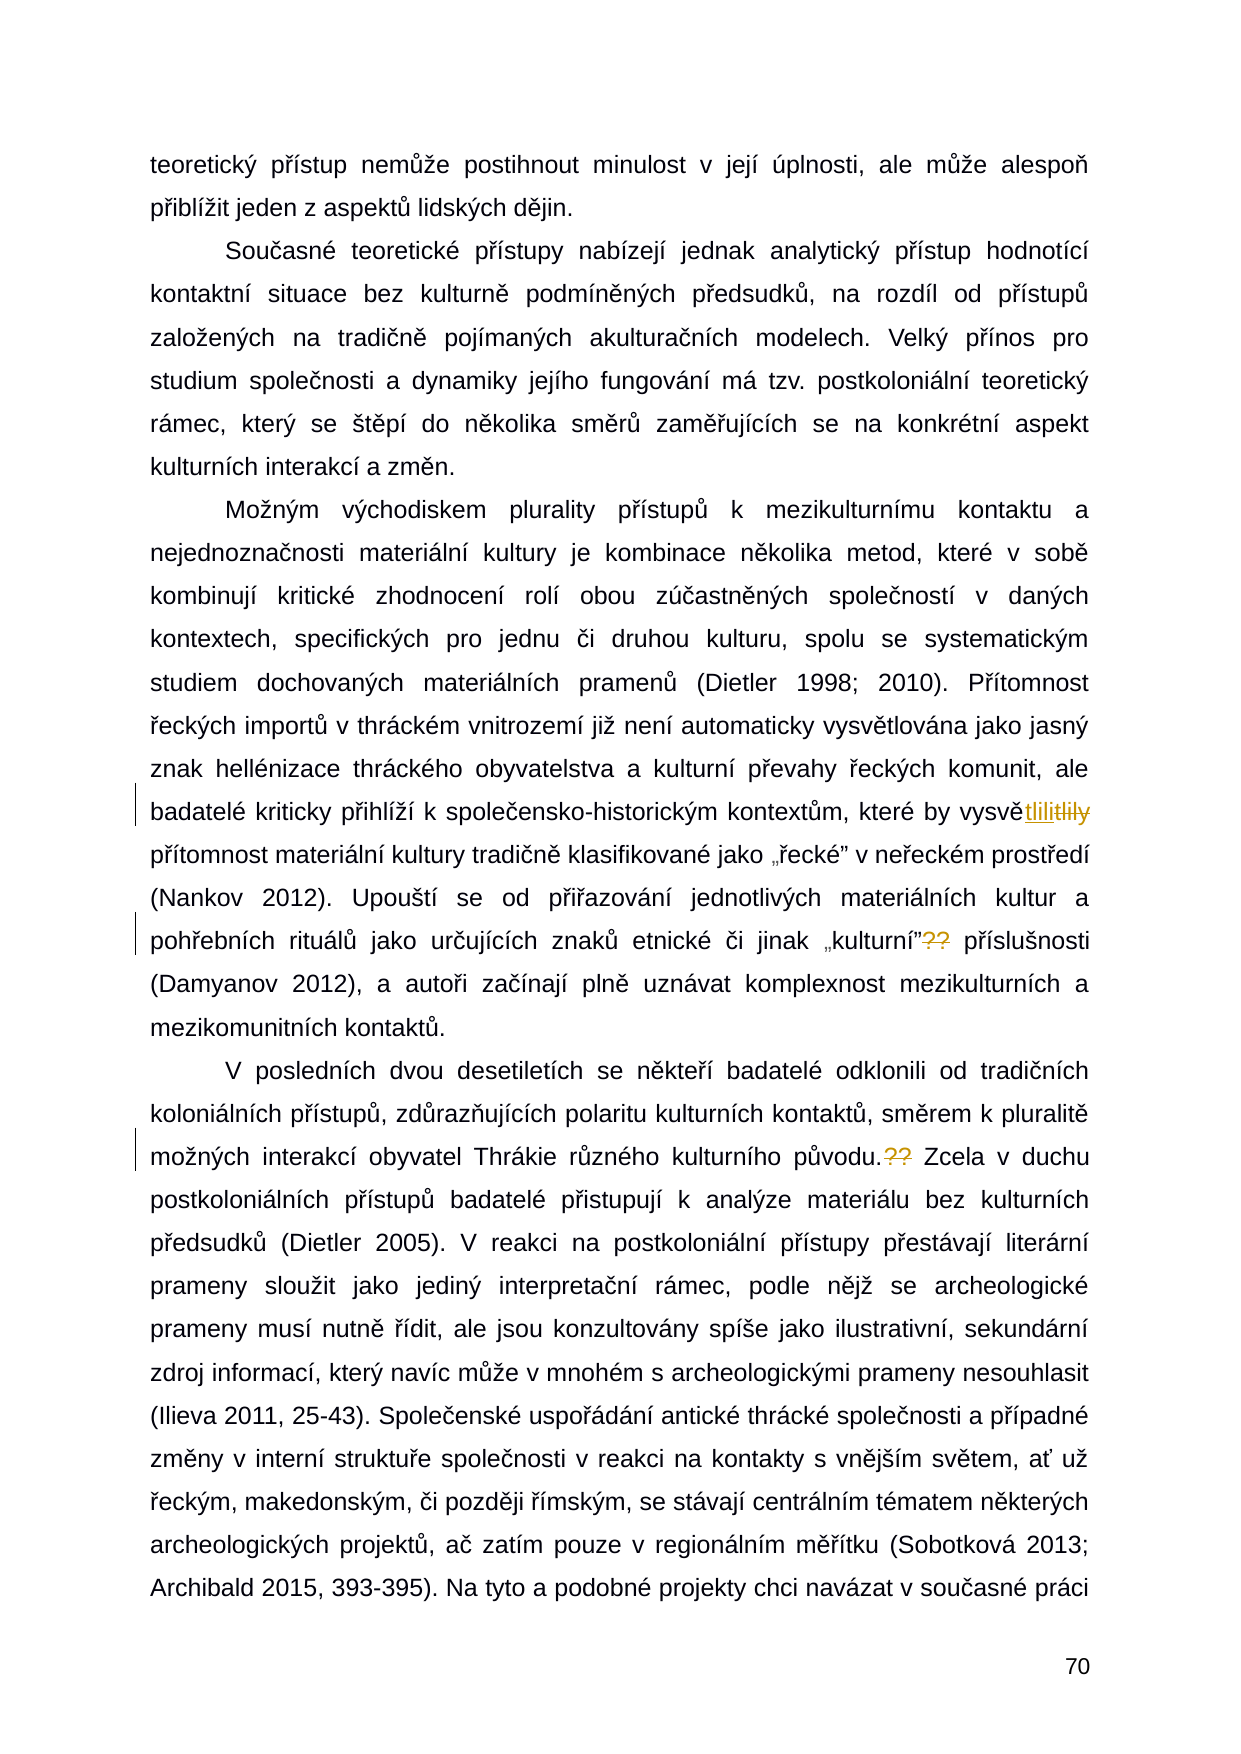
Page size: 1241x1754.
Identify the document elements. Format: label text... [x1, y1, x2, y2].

text V posledních dvou desetiletích se někteří badatelé odklonili od tradičních koloniálních přístupů, zdůrazňujících polaritu kulturních kontaktů, směrem k pluralitě možných interakcí obyvatel Thrákie různého kulturního původu. Zcela v duchu postkoloniálních přístupů badatelé přistupují k analýze materiálu bez kulturních předsudků (Dietler 2005). V reakci na postkoloniální přístupy přestávají literární prameny sloužit jako jediný interpretační rámec, podle nějž se archeologické prameny musí nutně řídit, ale jsou konzultovány spíše jako ilustrativní, sekundární zdroj informací, který navíc může v mnohém s archeologickými prameny nesouhlasit (Ilieva 2011, 25-43). Společenské uspořádání antické thrácké společnosti a případné změny v interní struktuře společnosti v reakci na kontakty s vnějším světem, ať už řeckým, makedonským, či později římským, se stávají centrálním tématem některých archeologických projektů, ač zatím pouze v regionálním měřítku (Sobotková 2013; Archibald 2015, 393-395). Na tyto a podobné projekty chci navázat v současné práci [150, 1056, 1090, 1602]
text teoretický přístup nemůže postihnout minulost v její úplnosti, ale může alespoň přiblížit jeden z aspektů lidských dějin. [150, 150, 1090, 222]
text Možným východiskem plurality přístupů k mezikulturnímu kontaktu a nejednoznačnosti materiální kultury je kombinace několika metod, které v sobě kombinují kritické zhodnocení rolí obou zúčastněných společností v daných kontextech, specifických pro jednu či druhou kulturu, spolu se systematickým studiem dochovaných materiálních pramenů (Dietler 1998; 2010). Přítomnost řeckých importů v thráckém vnitrozemí již není automaticky vysvětlována jako jasný znak hellénizace thráckého obyvatelstva a kulturní převahy řeckých komunit, ale badatelé kriticky přihlíží k společensko-historickým kontextům, které by vysvětlili přítomnost materiální kultury tradičně klasifikované jako „řecké” v neřeckém prostředí (Nankov 2012). Upouští se od přiřazování jednotlivých materiálních kultur a pohřebních rituálů jako určujících znaků etnické či jinak „kulturní” příslušnosti (Damyanov 2012), a autoři začínají plně uznávat komplexnost mezikulturních a mezikomunitních kontaktů. [150, 495, 1090, 1041]
text Současné teoretické přístupy nabízejí jednak analytický přístup hodnotící kontaktní situace bez kulturně podmíněných předsudků, na rozdíl od přístupů založených na tradičně pojímaných akulturačních modelech. Velký přínos pro studium společnosti a dynamiky jejího fungování má tzv. postkoloniální teoretický rámec, který se štěpí do několika směrů zaměřujících se na konkrétní aspekt kulturních interakcí a změn. [150, 236, 1090, 481]
